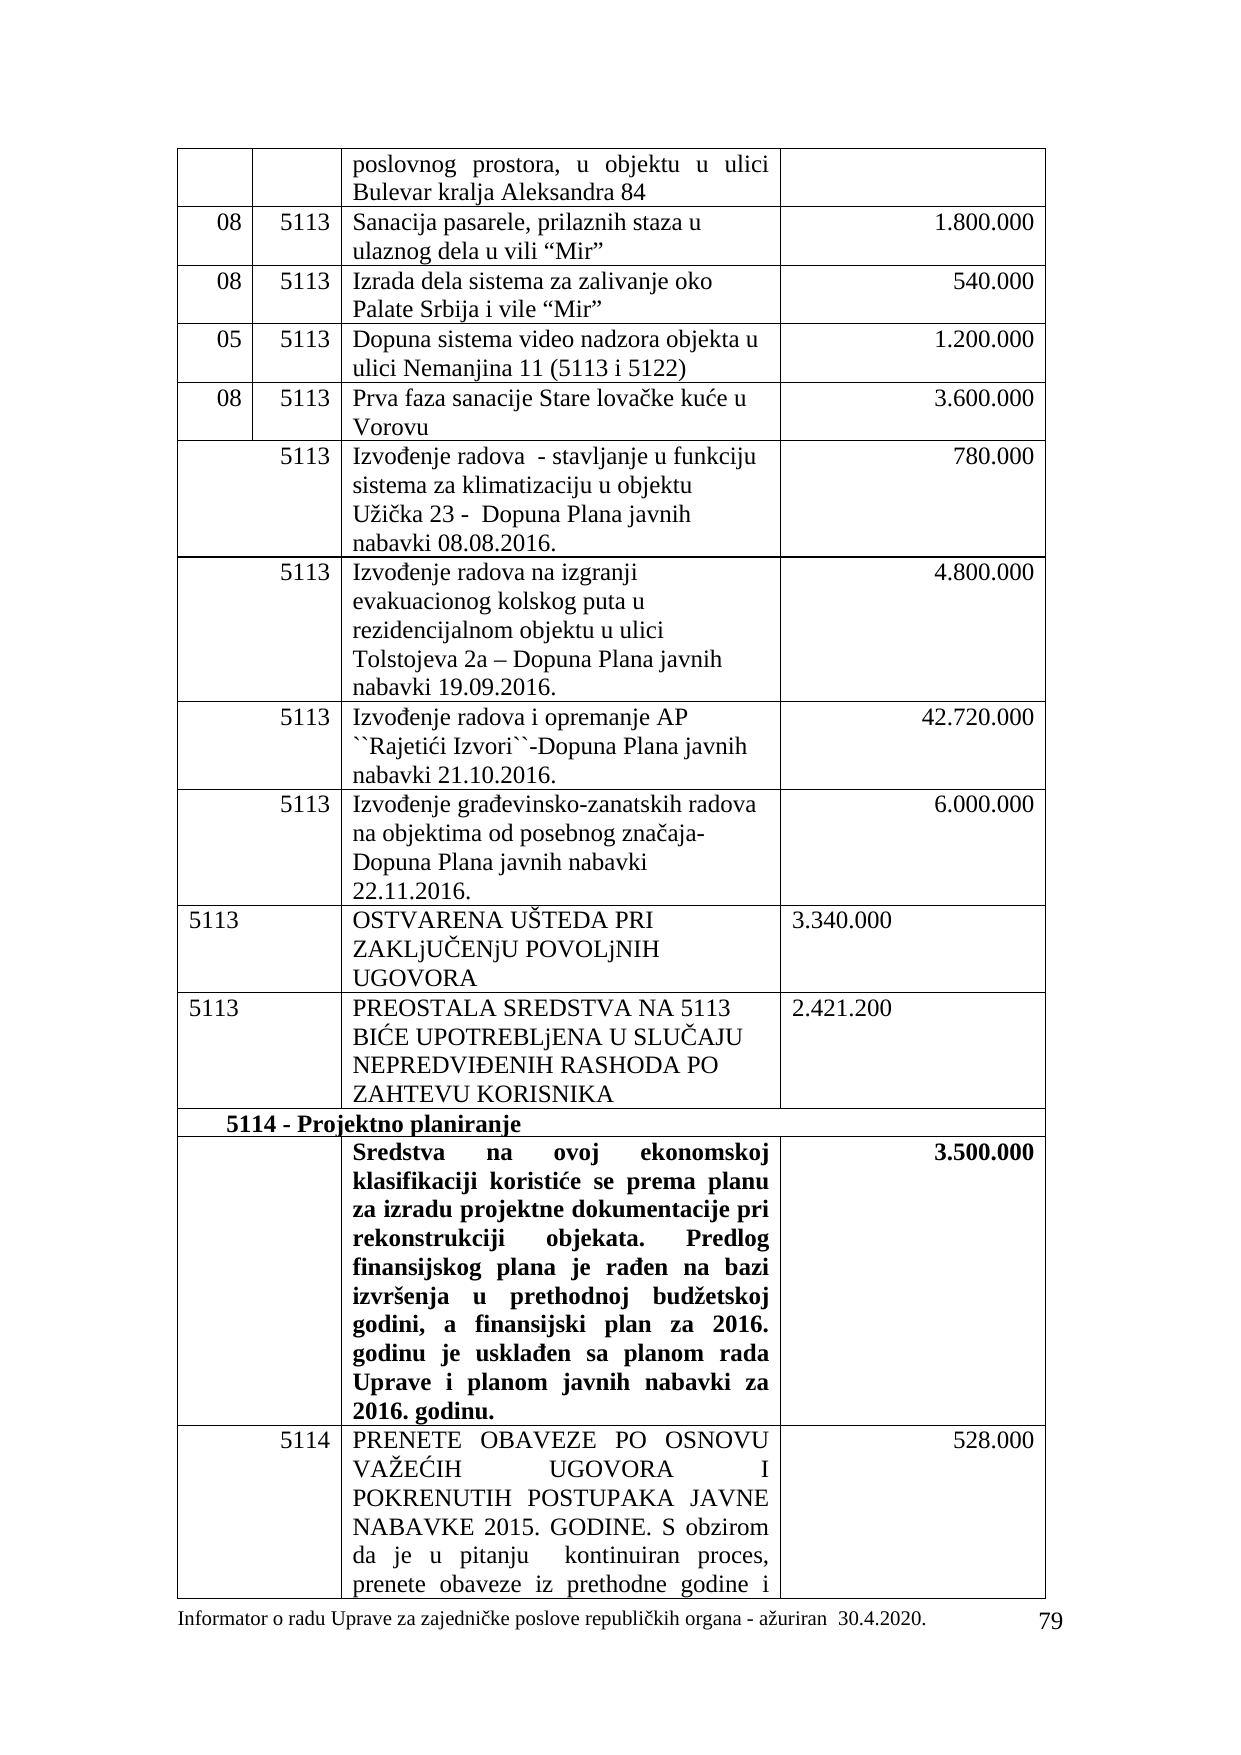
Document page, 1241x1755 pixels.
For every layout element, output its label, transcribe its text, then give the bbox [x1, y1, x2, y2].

table_cell 780.000 [781, 441, 1045, 556]
table_cell 5114 [178, 1426, 341, 1598]
table_cell 5113 [178, 993, 341, 1108]
table_cell 5113 [178, 702, 341, 788]
table_cell 5113 [178, 790, 341, 904]
table_cell 6.000.000 [781, 790, 1045, 904]
table_cell 528.000 [781, 1426, 1045, 1598]
table_cell Izvođenje radova - stavlјanje u funkciju sistema za klimatizaciju u objektu Užička 23 - Dopuna Plana javnih nabavki 08.08.2016. [342, 441, 780, 556]
table_cell [178, 149, 252, 206]
table_cell 42.720.000 [781, 702, 1045, 788]
table_cell [781, 149, 1045, 206]
table_cell Izrada dela sistema za zalivanje oko Palate Srbija i vile “Mir” [342, 266, 780, 323]
table_cell 5113 [253, 383, 341, 440]
table_cell 5113 [253, 266, 341, 323]
table_cell Sredstva na ovoj ekonomskoj klasifikaciji koristiće se prema planu za izradu projektne dokumentacije pri rekonstrukciji objekata. Predlog finansijskog plana je rađen na bazi izvršenja u prethodnoj budžetskoj godini, a finansijski plan za 2016. godinu je usklađen sa planom rada Uprave i planom javnih nabavki za 2016. godinu. [342, 1137, 780, 1424]
table_cell 5114 - Projektno planiranje [178, 1109, 1045, 1136]
table_cell Izvođenje radova i opremanje AP ``Rajetići Izvori``-Dopuna Plana javnih nabavki 21.10.2016. [342, 702, 780, 788]
table_cell 1.800.000 [781, 207, 1045, 265]
table_cell 5113 [178, 906, 341, 992]
table_cell Dopuna sistema video nadzora objekta u ulici Nemanjina 11 (5113 i 5122) [342, 324, 780, 382]
table_cell 08 [178, 207, 252, 265]
table_cell [178, 1137, 341, 1424]
table_cell Izvođenje građevinsko-zanatskih radova na objektima od posebnog značaja-Dopuna Plana javnih nabavki 22.11.2016. [342, 790, 780, 904]
table_cell 3.600.000 [781, 383, 1045, 440]
table_cell [253, 149, 341, 206]
table_cell 540.000 [781, 266, 1045, 323]
table_cell 5113 [253, 324, 341, 382]
table_cell 08 [178, 383, 252, 440]
table_cell PREOSTALA SREDSTVA NA 5113 BIĆE UPOTREBLjENA U SLUČAJU NEPREDVIĐENIH RASHODA PO ZAHTEVU KORISNIKA [342, 993, 780, 1108]
table_cell Izvođenje radova na izgranji evakuacionog kolskog puta u rezidencijalnom objektu u ulici Tolstojeva 2a – Dopuna Plana javnih nabavki 19.09.2016. [342, 558, 780, 701]
table_cell poslovnog prostora, u objektu u ulici Bulevar kralјa Aleksandra 84 [342, 149, 780, 206]
table_cell 5113 [178, 558, 341, 701]
table_cell 4.800.000 [781, 558, 1045, 701]
table_cell 5113 [178, 441, 341, 556]
table_cell Sanacija pasarele, prilaznih staza u ulaznog dela u vili “Mir” [342, 207, 780, 265]
table_cell 05 [178, 324, 252, 382]
table_cell 08 [178, 266, 252, 323]
table_cell 2.421.200 [781, 993, 1045, 1108]
table_cell 3.340.000 [781, 906, 1045, 992]
table_cell PRENETE OBAVEZE PO OSNOVU VAŽEĆIH UGOVORA I POKRENUTIH POSTUPAKA JAVNE NABAVKE 2015. GODINE. S obzirom da je u pitanju kontinuiran proces, prenete obaveze iz prethodne godine i [342, 1426, 780, 1598]
table_cell 1.200.000 [781, 324, 1045, 382]
table_cell Prva faza sanacije Stare lovačke kuće u Vorovu [342, 383, 780, 440]
table_cell 5113 [253, 207, 341, 265]
table_cell OSTVARENA UŠTEDA PRI ZAKLjUČENјU POVOLjNIH UGOVORA [342, 906, 780, 992]
table_cell 3.500.000 [781, 1137, 1045, 1424]
